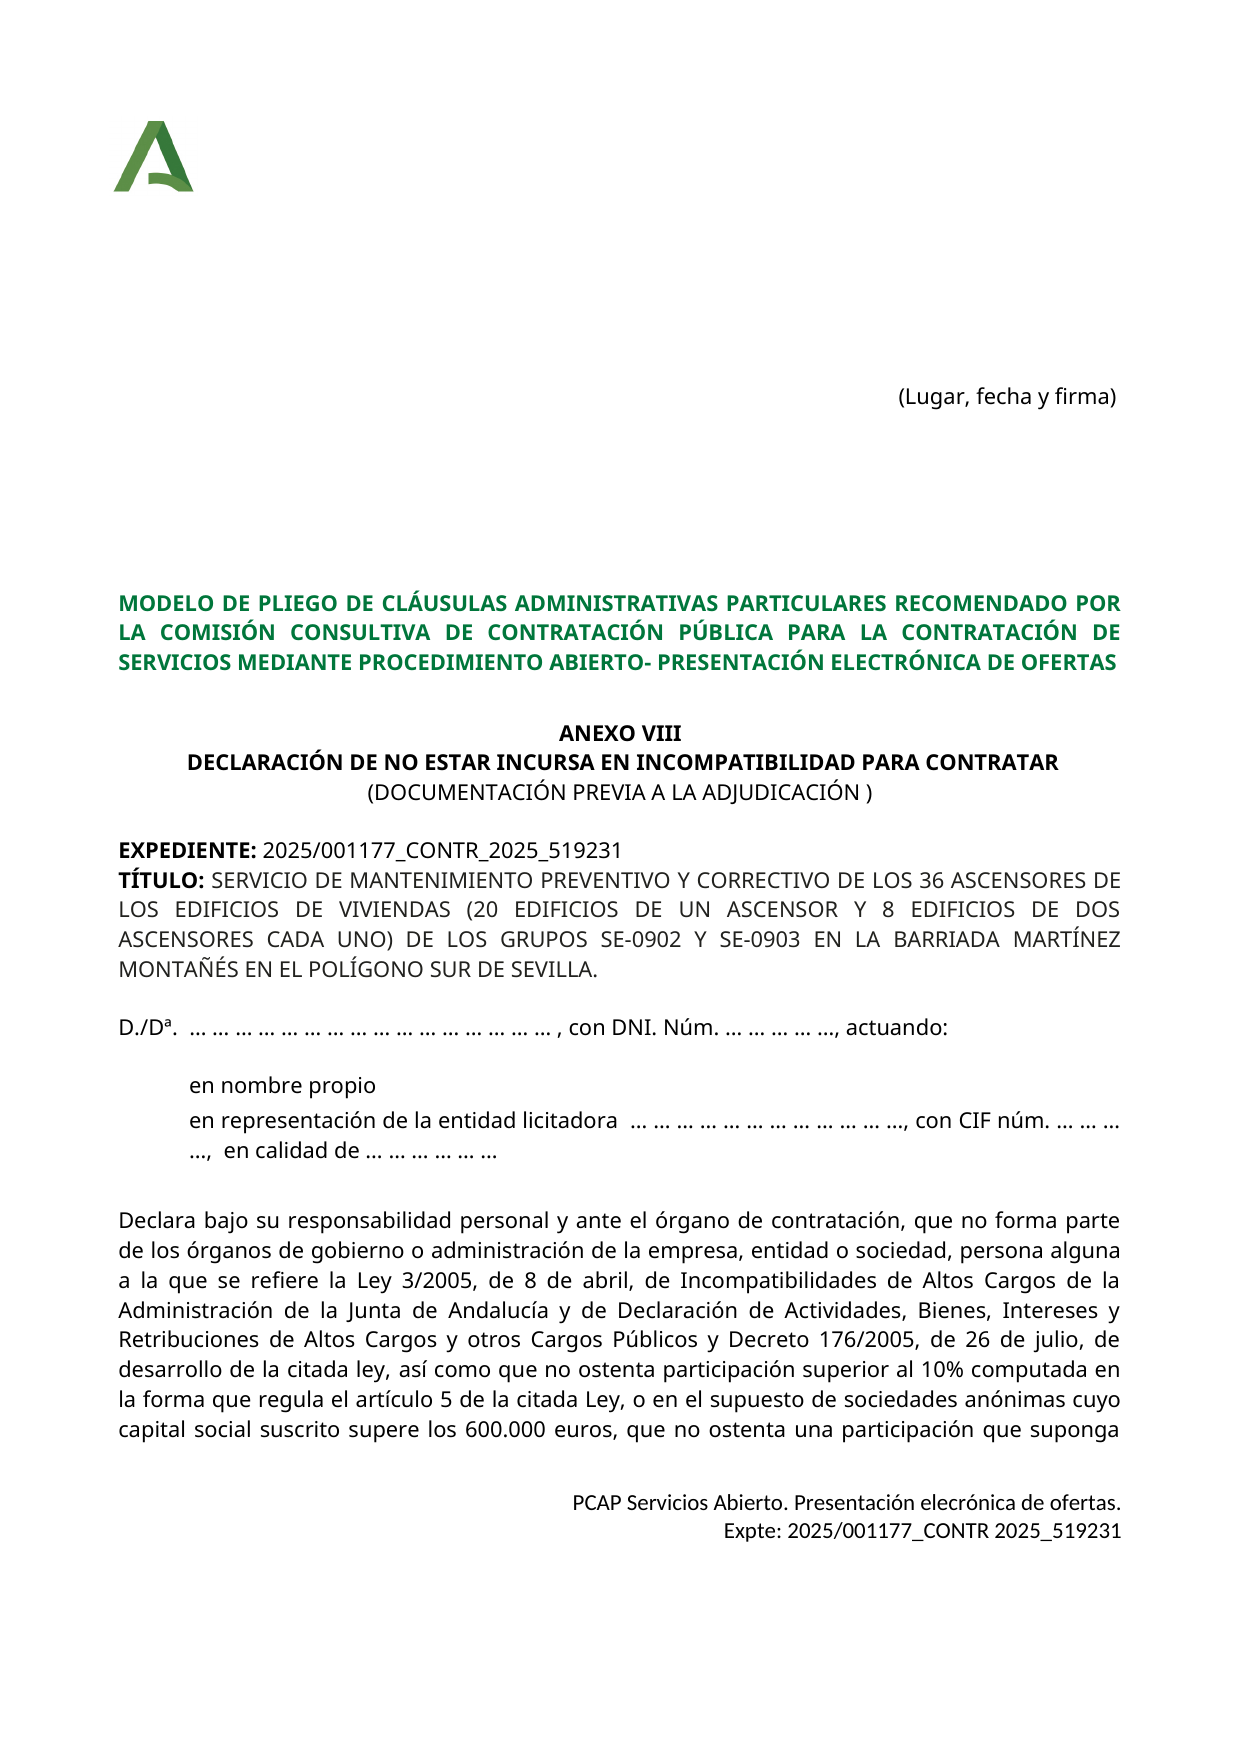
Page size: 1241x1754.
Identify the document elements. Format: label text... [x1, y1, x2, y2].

text en nombre propio [189, 1070, 1122, 1099]
picture [109, 116, 198, 196]
text D./Dª. … … … … … … … … … … … … … … … … , con DNI. Núm. … … … … …, actuando: [118, 1012, 1122, 1042]
text MODELO DE PLIEGO DE CLÁUSULAS ADMINISTRATIVAS PARTICULARES RECOMENDADO POR LA COMISIÓN CONSULTIVA DE CONTRATACIÓN PÚBLICA PARA LA CONTRATACIÓN DE SERVICIOS MEDIANTE PROCEDIMIENTO ABIERTO- PRESENTACIÓN ELECTRÓNICA DE OFERTAS [118, 588, 1122, 677]
text Declara bajo su responsabilidad personal y ante el órgano de contratación, que no forma parte de los órganos de gobierno o administración de la empresa, entidad o sociedad, persona alguna a la que se refiere la Ley 3/2005, de 8 de abril, de Incompatibilidades de Altos Cargos de la Administración de la Junta de Andalucía y de Declaración de Actividades, Bienes, Intereses y Retribuciones de Altos Cargos y otros Cargos Públicos y Decreto 176/2005, de 26 de julio, de desarrollo de la citada ley, así como que no ostenta participación superior al 10% computada en la forma que regula el artículo 5 de la citada Ley, o en el supuesto de sociedades anónimas cuyo capital social suscrito supere los 600.000 euros, que no ostenta una participación que suponga [118, 1205, 1122, 1443]
text (DOCUMENTACIÓN PREVIA A LA ADJUDICACIÓN ) [118, 777, 1122, 807]
text EXPEDIENTE: 2025/001177_CONTR_2025_519231 [118, 835, 1122, 865]
text en representación de la entidad licitadora … … … … … … … … … … … …, con CIF núm. … … … …, en calidad de … … … … … … [189, 1106, 1122, 1165]
text TÍTULO: SERVICIO DE MANTENIMIENTO PREVENTIVO Y CORRECTIVO DE LOS 36 ASCENSORES DE LOS EDIFICIOS DE VIVIENDAS (20 EDIFICIOS DE UN ASCENSOR Y 8 EDIFICIOS DE DOS ASCENSORES CADA UNO) DE LOS GRUPOS SE-0902 Y SE-0903 EN LA BARRIADA MARTÍNEZ MONTAÑÉS EN EL POLÍGONO SUR DE SEVILLA. [118, 865, 1122, 984]
text ANEXO VIII [118, 717, 1122, 747]
text DECLARACIÓN DE NO ESTAR INCURSA EN INCOMPATIBILIDAD PARA CONTRATAR [118, 747, 1122, 777]
text (Lugar, fecha y firma) [118, 381, 1122, 411]
